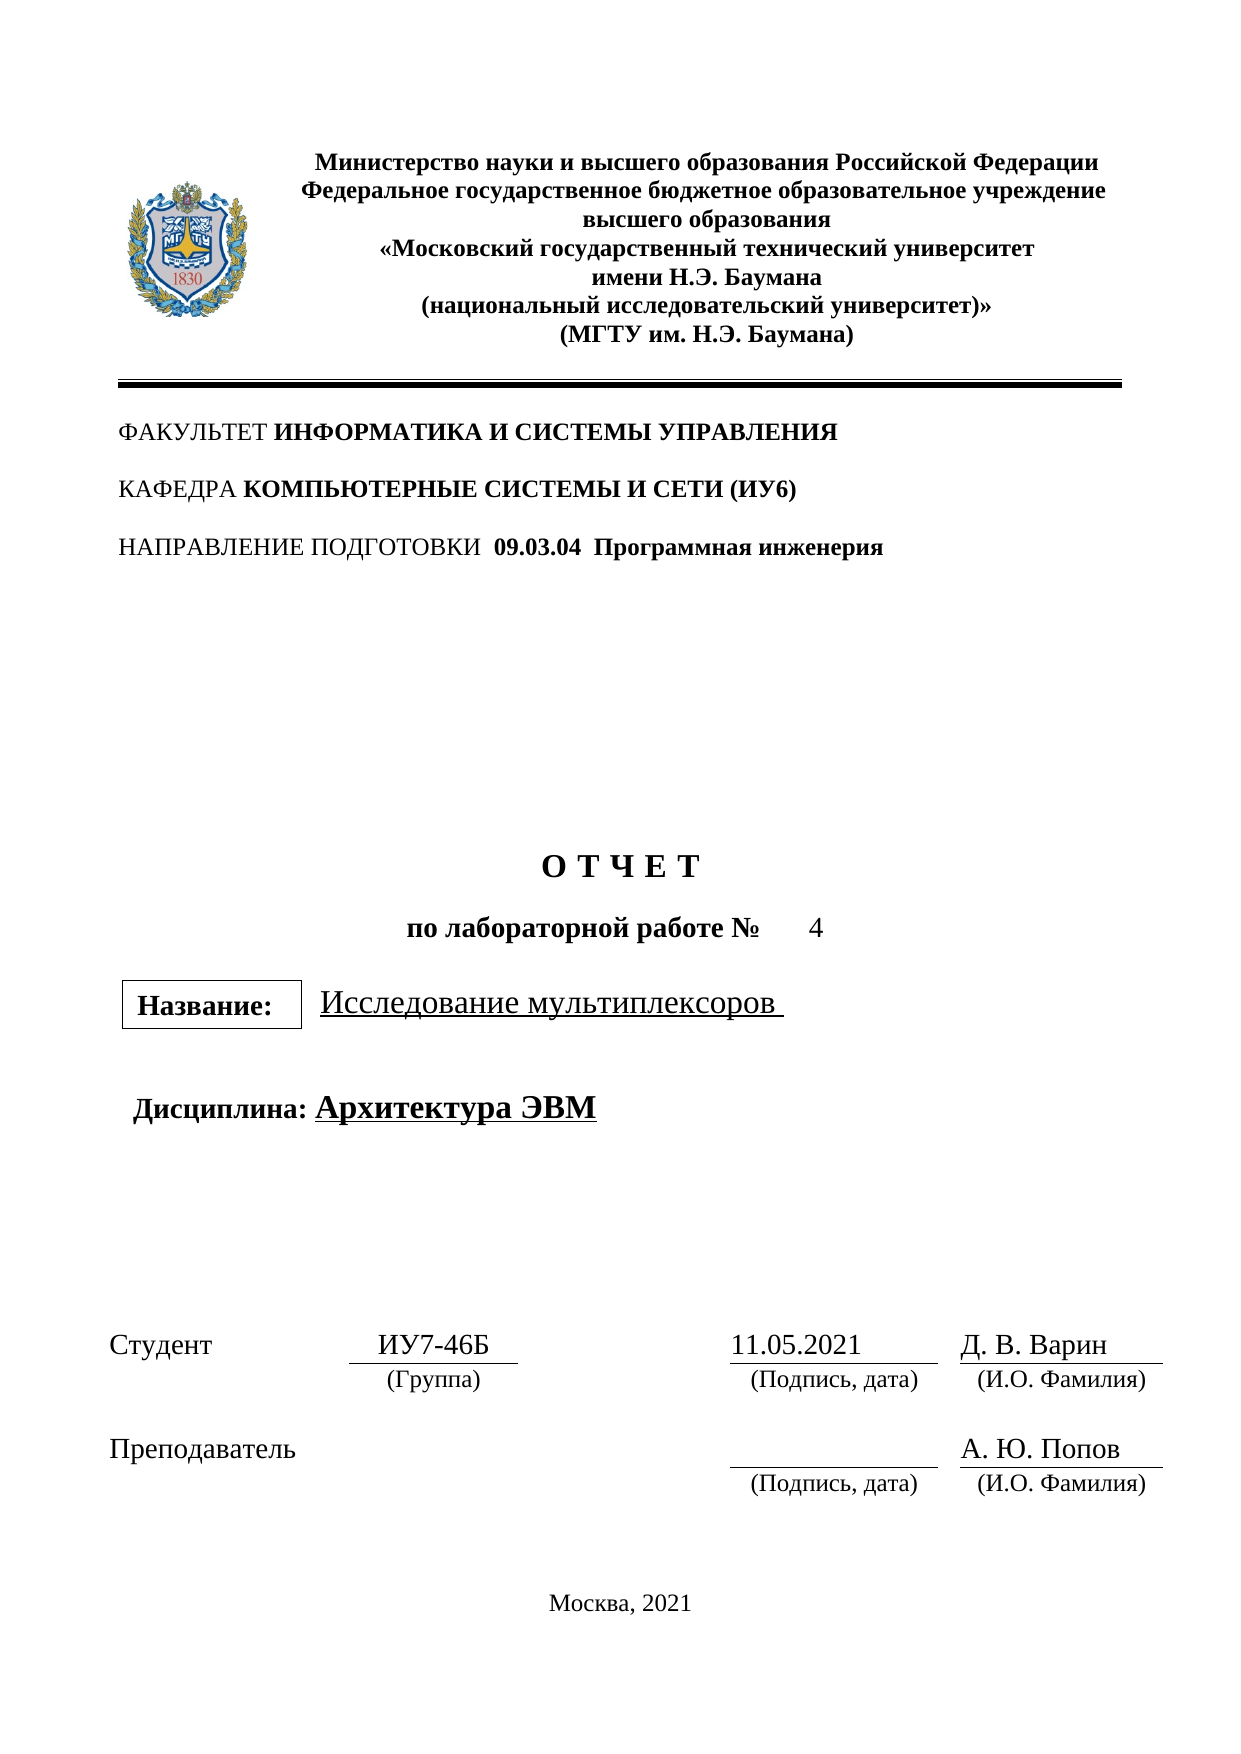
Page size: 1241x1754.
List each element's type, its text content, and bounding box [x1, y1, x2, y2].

table_cell А. Ю. Попов [949, 1431, 1174, 1468]
subtitle Отчет [118, 847, 1122, 885]
table_cell [338, 1468, 529, 1502]
text Дисциплина: Архитектура ЭВМ [133, 1087, 1122, 1126]
text Москва, 2021 [118, 1588, 1122, 1617]
table_header [529, 1327, 719, 1364]
subtitle Исследование мультиплексоров [302, 982, 1122, 1020]
table_header Студент [98, 1327, 338, 1364]
table_cell [529, 1398, 719, 1431]
table_header 11.05.2021 [719, 1327, 949, 1364]
text КАФЕДРА Компьютерные системы и сети (ИУ6) [118, 474, 1122, 503]
table_header Министерство науки и высшего образования Российской Федерации Федеральное государственное бюджетное образовательное учреждение высшего образования «Московский государственный технический университет имени Н.Э. Баумана (национальный исследовательский университет)» (МГТУ им. Н.Э. Баумана) [266, 147, 1148, 348]
table_cell (Подпись, дата) [719, 1364, 949, 1398]
table_header Д. В. Варин [949, 1327, 1174, 1364]
table_header ИУ7-46Б [338, 1327, 529, 1364]
text НАПРАВЛЕНИЕ ПОДГОТОВКИ 09.03.04 Программная инженерия [118, 532, 1122, 561]
table_cell [98, 1364, 338, 1398]
table_cell (И.О. Фамилия) [949, 1364, 1174, 1398]
table_cell [719, 1398, 949, 1431]
table_cell (Подпись, дата) [719, 1468, 949, 1502]
table_cell [719, 1431, 949, 1468]
picture [127, 181, 248, 318]
table_cell [338, 1398, 529, 1431]
table_cell [338, 1431, 529, 1468]
table_cell (Группа) [338, 1364, 529, 1398]
table_cell [529, 1468, 719, 1502]
text Название: [137, 988, 286, 1021]
table_cell [529, 1431, 719, 1468]
table_cell Преподаватель [98, 1431, 338, 1468]
table_cell [529, 1364, 719, 1398]
table_header [118, 147, 266, 348]
table_cell [98, 1468, 338, 1502]
table_header 4 [779, 910, 853, 943]
text ФАКУЛЬТЕТ Информатика и системы управления [118, 417, 1122, 446]
table_cell [98, 1398, 338, 1431]
table_cell [949, 1398, 1174, 1431]
table_cell (И.О. Фамилия) [949, 1468, 1174, 1502]
